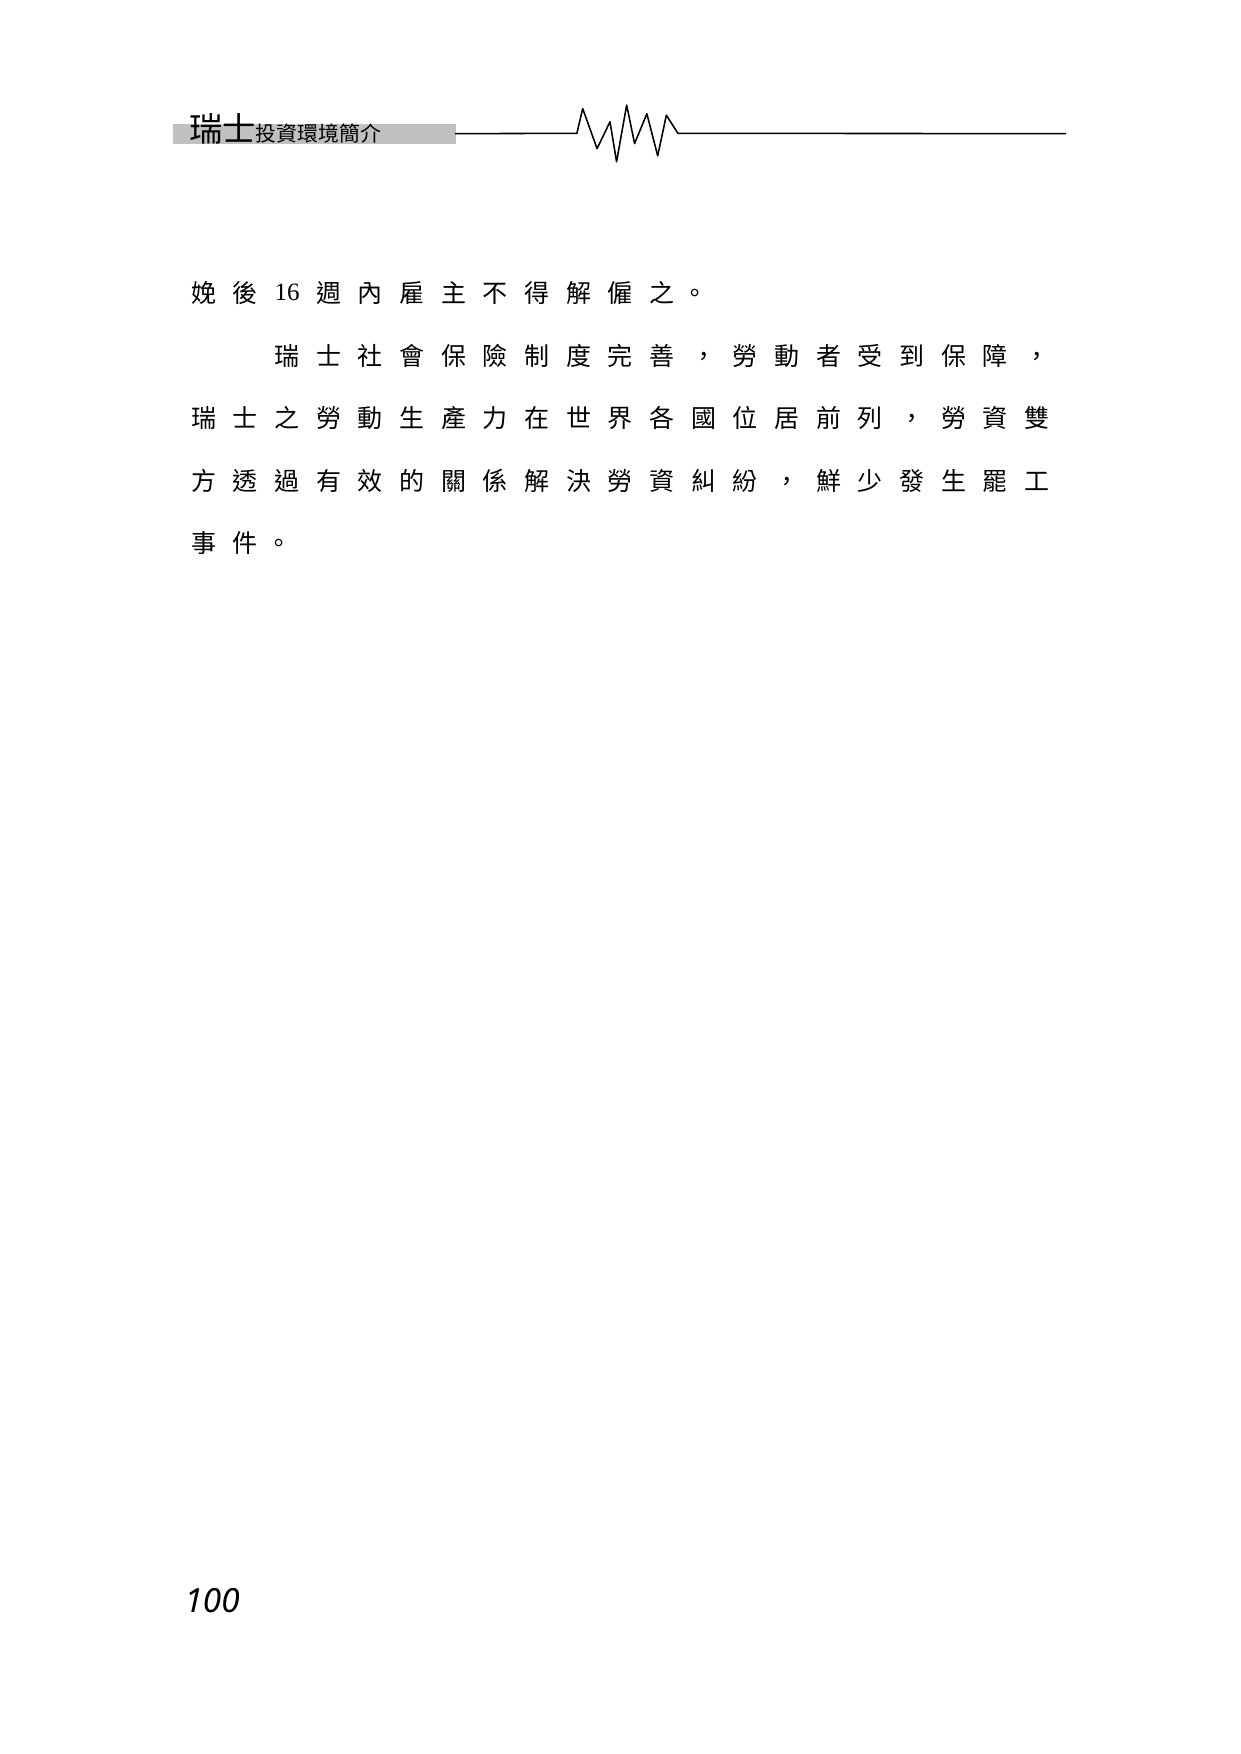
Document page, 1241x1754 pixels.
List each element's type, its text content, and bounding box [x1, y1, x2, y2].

text 娩後16週內雇主不得解僱之。 [183, 250, 1058, 313]
text 瑞士社會保險制度完善，勞動者受到保障，瑞士之勞動生產力在世界各國位居前列，勞資雙方透過有效的關係解決勞資糾紛，鮮少發生罷工事件。 [183, 313, 1058, 563]
